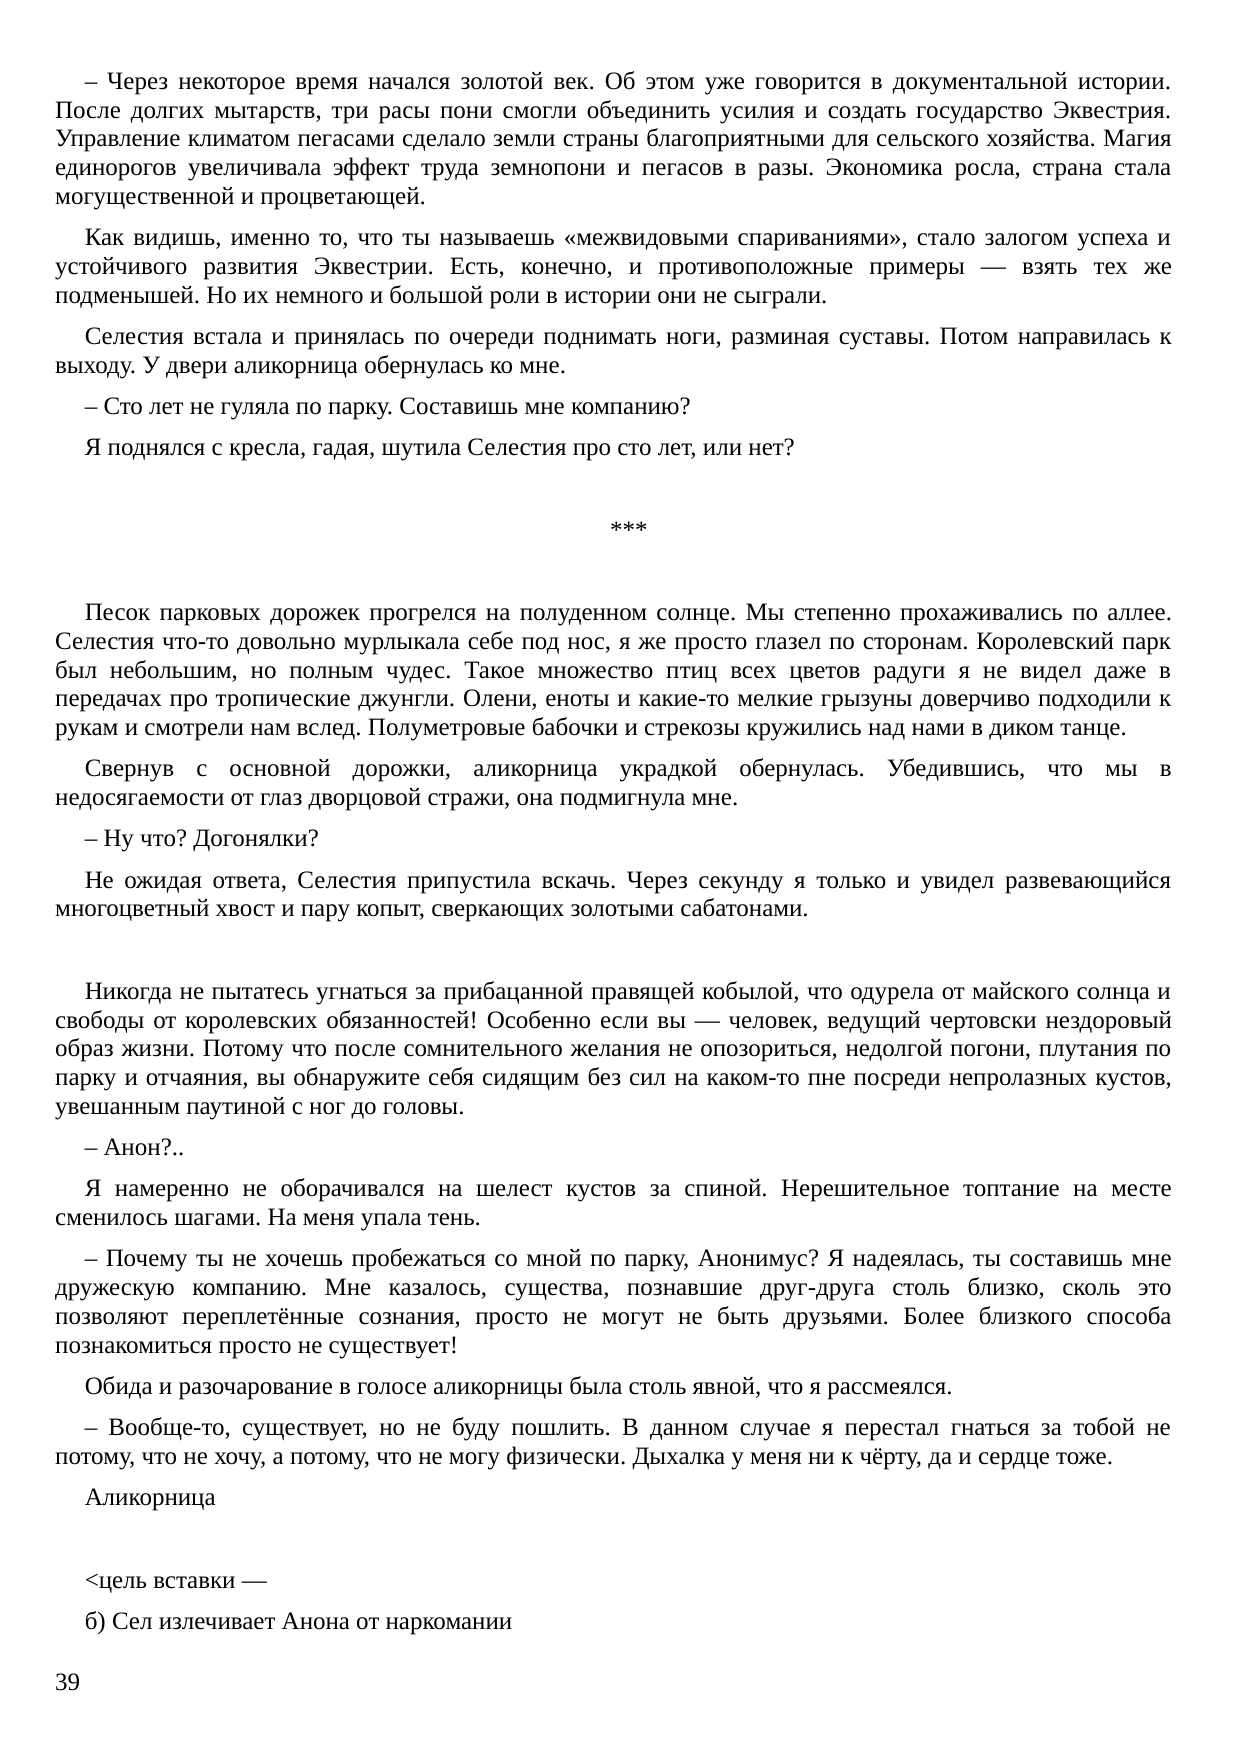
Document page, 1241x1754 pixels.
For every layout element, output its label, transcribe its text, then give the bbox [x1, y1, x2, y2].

text Я намеренно не оборачивался на шелест кустов за спиной. Нерешительное топтание на месте сменилось шагами. На меня упала тень. [55, 1173, 1173, 1231]
text – Сто лет не гуляла по парку. Составишь мне компанию? [55, 391, 1173, 420]
text Не ожидая ответа, Селестия припустила вскачь. Через секунду я только и увидел развевающийся многоцветный хвост и пару копыт, сверкающих золотыми сабатонами. [55, 865, 1173, 922]
text – Ну что? Догонялки? [55, 823, 1173, 852]
text Как видишь, именно то, что ты называешь «межвидовыми спариваниями», стало залогом успеха и устойчивого развития Эквестрии. Есть, конечно, и противоположные примеры — взять тех же подменышей. Но их немного и большой роли в истории они не сыграли. [55, 222, 1173, 308]
text Обида и разочарование в голосе аликорницы была столь явной, что я рассмеялся. [55, 1371, 1173, 1400]
text Я поднялся с кресла, гадая, шутила Селестия про сто лет, или нет? [55, 432, 1173, 461]
text *** [55, 515, 1173, 543]
text б) Сел излечивает Анона от наркомании [55, 1606, 1173, 1635]
text Никогда не пытатесь угнаться за прибацанной правящей кобылой, что одурела от майского солнца и свободы от королевских обязанностей! Особенно если вы — человек, ведущий чертовски нездоровый образ жизни. Потому что после сомнительного желания не опозориться, недолгой погони, плутания по парку и отчаяния, вы обнаружите себя сидящим без сил на каком-то пне посреди непролазных кустов, увешанным паутиной с ног до головы. [55, 976, 1173, 1120]
text <цель вставки — [55, 1565, 1173, 1593]
text – Через некоторое время начался золотой век. Об этом уже говорится в документальной истории. После долгих мытарств, три расы пони смогли объединить усилия и создать государство Эквестрия. Управление климатом пегасами сделало земли страны благоприятными для сельского хозяйства. Магия единорогов увеличивала эффект труда земнопони и пегасов в разы. Экономика росла, страна стала могущественной и процветающей. [55, 66, 1173, 210]
text – Почему ты не хочешь пробежаться со мной по парку, Анонимус? Я надеялась, ты составишь мне дружескую компанию. Мне казалось, существа, познавшие друг-друга столь близко, сколь это позволяют переплетённые сознания, просто не могут не быть друзьями. Более близкого способа познакомиться просто не существует! [55, 1243, 1173, 1358]
text Свернув с основной дорожки, аликорница украдкой обернулась. Убедившись, что мы в недосягаемости от глаз дворцовой стражи, она подмигнула мне. [55, 753, 1173, 811]
text Песок парковых дорожек прогрелся на полуденном солнце. Мы степенно прохаживались по аллее. Селестия что-то довольно мурлыкала себе под нос, я же просто глазел по сторонам. Королевский парк был небольшим, но полным чудес. Такое множество птиц всех цветов радуги я не видел даже в передачах про тропические джунгли. Олени, еноты и какие-то мелкие грызуны доверчиво подходили к рукам и смотрели нам вслед. Полуметровые бабочки и стрекозы кружились над нами в диком танце. [55, 597, 1173, 741]
text Селестия встала и принялась по очереди поднимать ноги, разминая суставы. Потом направилась к выходу. У двери аликорница обернулась ко мне. [55, 321, 1173, 378]
text – Вообще-то, существует, но не буду пошлить. В данном случае я перестал гнаться за тобой не потому, что не хочу, а потому, что не могу физически. Дыхалка у меня ни к чёрту, да и сердце тоже. [55, 1412, 1173, 1470]
text Аликорница [55, 1482, 1173, 1511]
text – Анон?.. [55, 1132, 1173, 1161]
